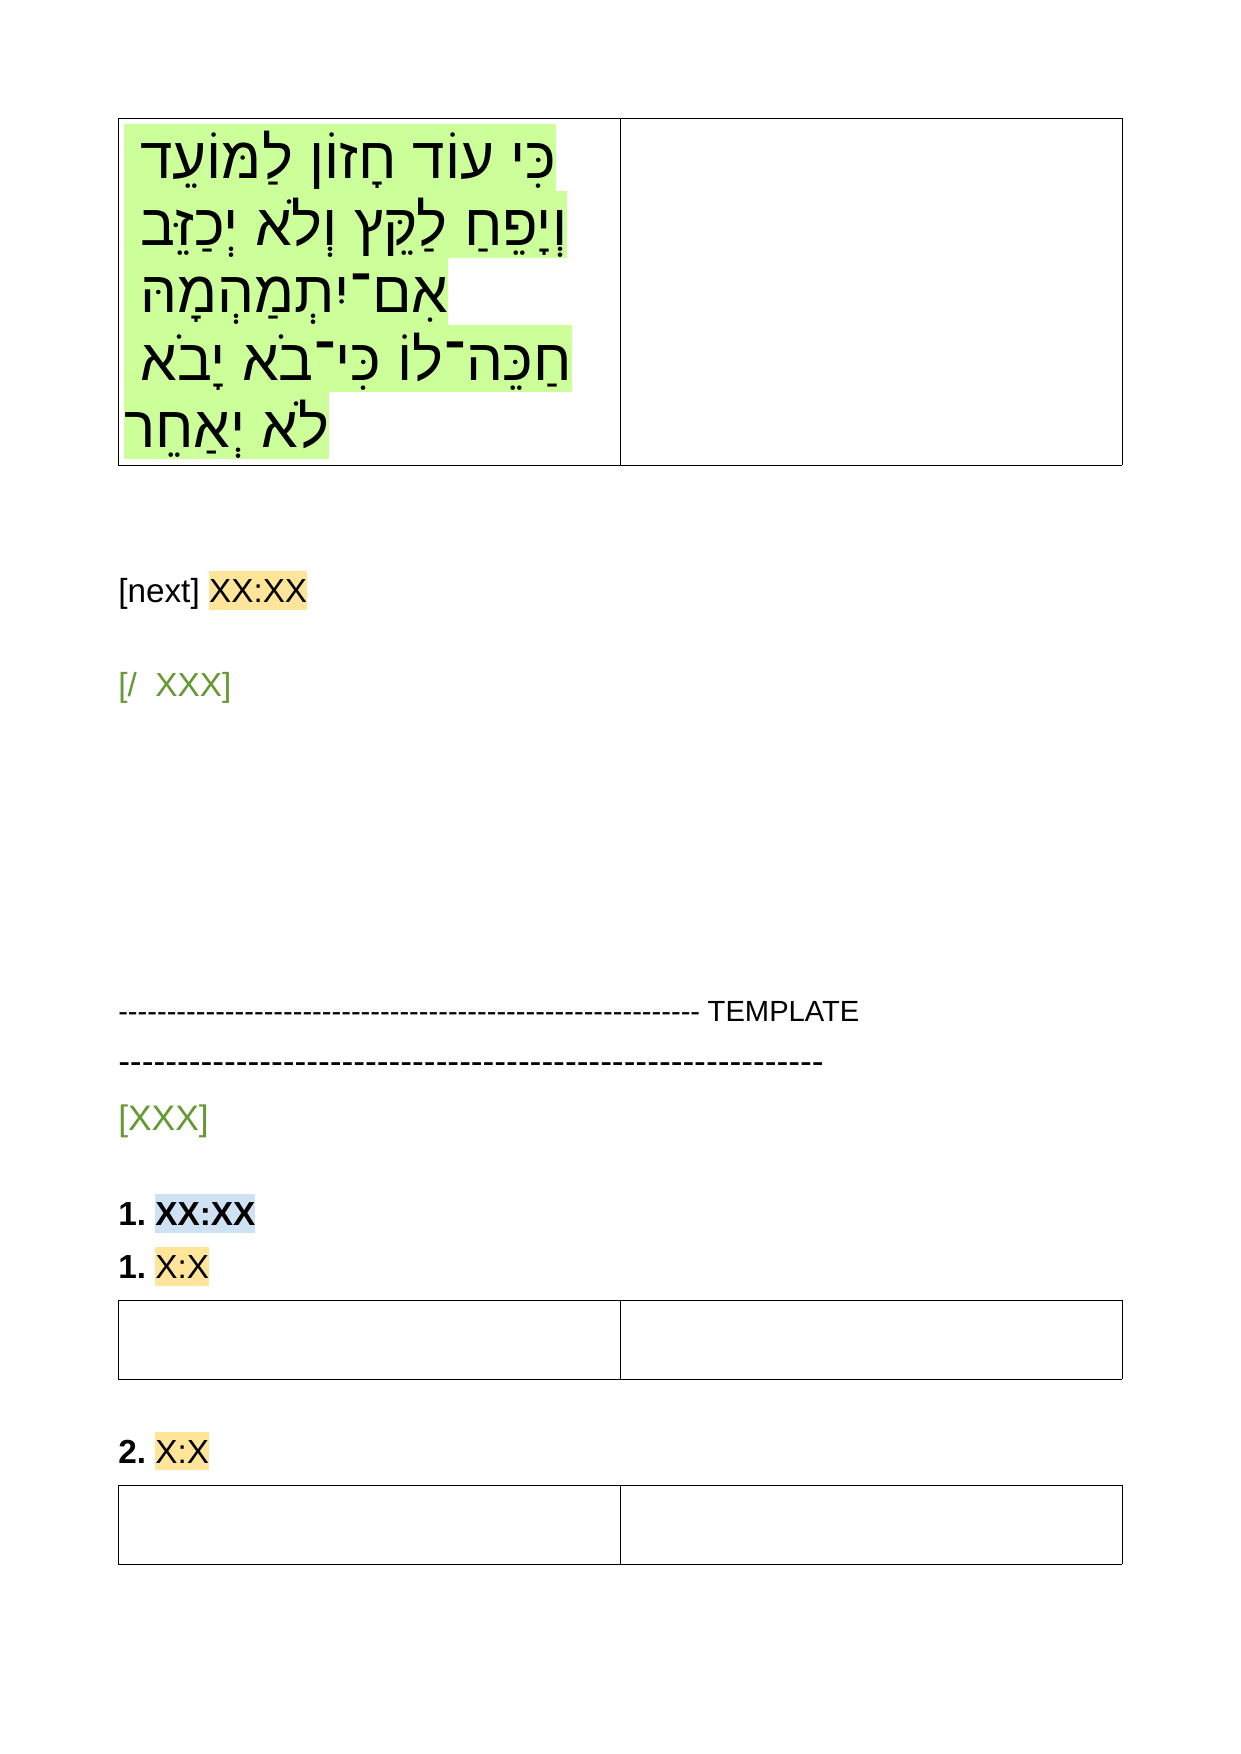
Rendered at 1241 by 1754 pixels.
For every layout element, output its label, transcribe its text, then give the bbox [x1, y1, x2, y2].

table_header [621, 119, 1122, 465]
text ------------------------------------------------------------ TEMPLATE [118, 994, 1122, 1028]
text [next] XX:XX [118, 571, 1122, 610]
text [/ XXX] [118, 666, 1122, 704]
text 2. X:X [118, 1432, 1122, 1470]
table_header [119, 1301, 620, 1379]
table_header כִּי עוֹד חָזוֹן לַמּוֹעֵד וְיָפֵחַ לַקֵּץ וְלֹא יְכַזֵּב אִם־יִתְמַהְמָהּ חַכֵּה־לוֹ כִּי־בֹא יָבֹא לֹא יְאַחֵר [119, 119, 620, 465]
text 1. X:X [118, 1247, 1122, 1286]
table_header [621, 1486, 1122, 1564]
text [XXX] [118, 1097, 1122, 1137]
table_header [119, 1486, 620, 1564]
table_header [621, 1301, 1122, 1379]
text 1. XX:XX [118, 1194, 1122, 1233]
text ------------------------------------------------------------ [118, 1041, 1122, 1081]
